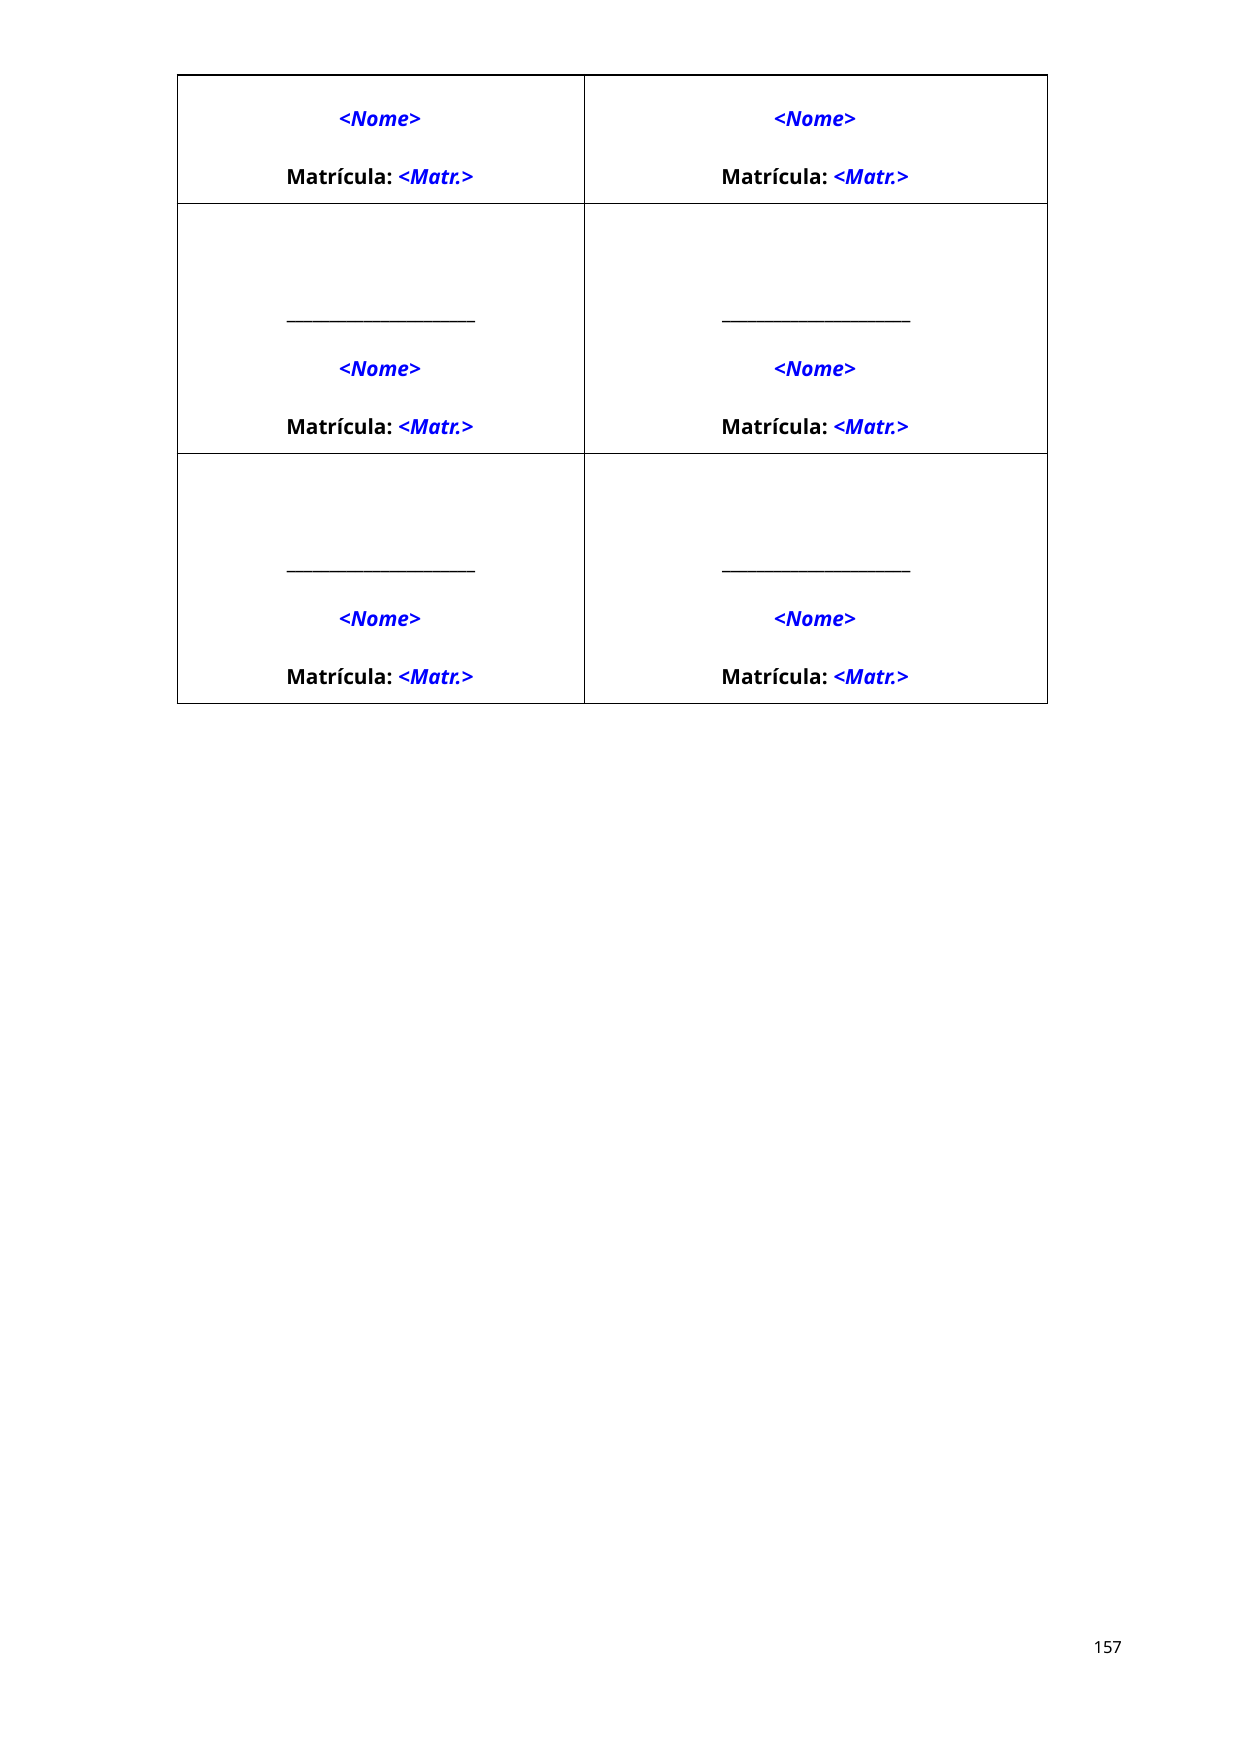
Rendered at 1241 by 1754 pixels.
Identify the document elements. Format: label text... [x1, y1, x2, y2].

table_cell ______________________ <Nome> Matrícula: <Matr.> [178, 454, 584, 703]
table_cell <Nome> Matrícula: <Matr.> [178, 76, 584, 203]
table_cell ______________________ <Nome> Matrícula: <Matr.> [585, 454, 1047, 703]
table_cell ______________________ <Nome> Matrícula: <Matr.> [178, 204, 584, 453]
table_cell ______________________ <Nome> Matrícula: <Matr.> [585, 204, 1047, 453]
table_cell <Nome> Matrícula: <Matr.> [585, 76, 1047, 203]
